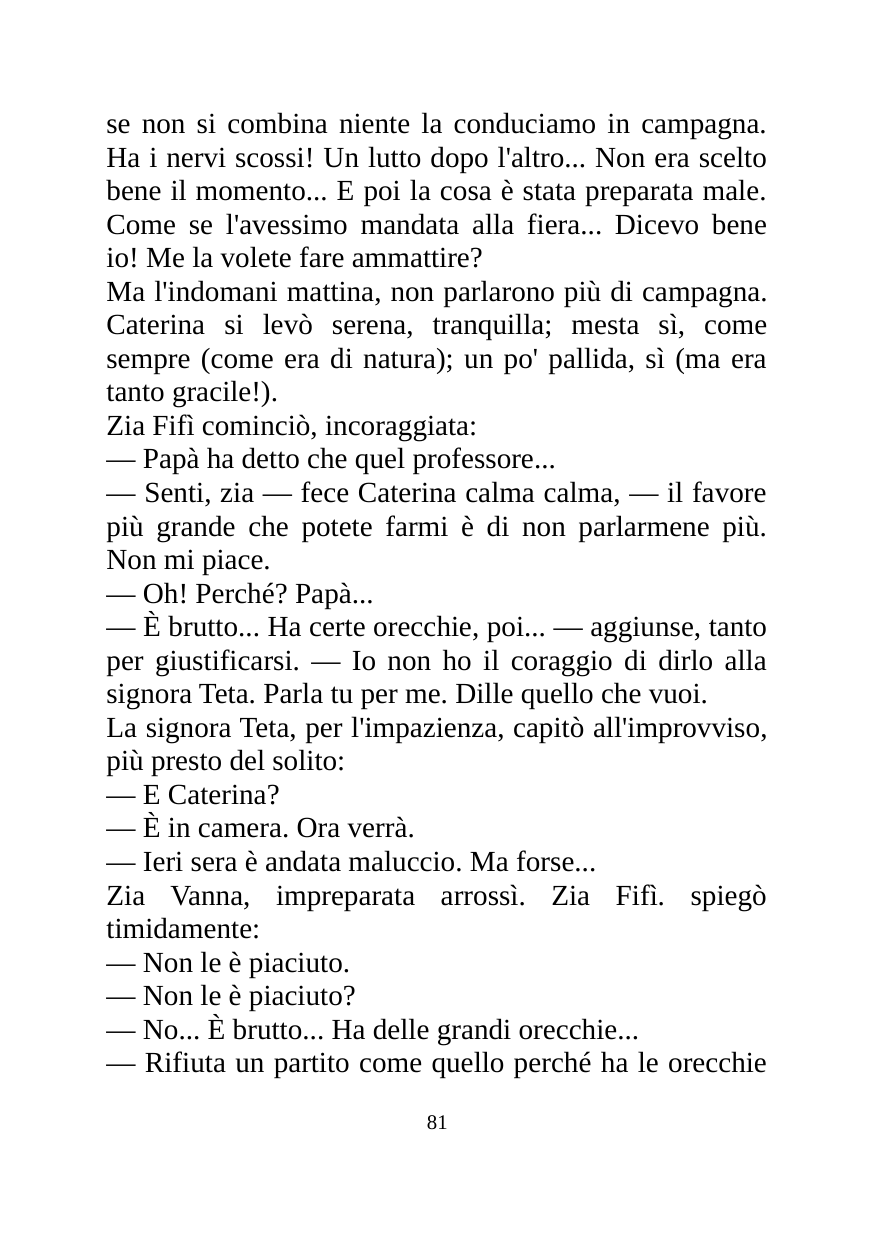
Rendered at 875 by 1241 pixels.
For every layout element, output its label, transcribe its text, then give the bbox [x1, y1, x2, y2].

text se non si combina niente la conduciamo in campagna. Ha i nervi scossi! Un lutto dopo l'altro... Non era scelto bene il momento... E poi la cosa è stata preparata male. Come se l'avessimo mandata alla fiera... Dicevo bene io! Me la volete fare ammattire? [106, 106, 768, 274]
text — No... È brutto... Ha delle grandi orecchie... [106, 1012, 768, 1045]
text Zia Vanna, impreparata arrossì. Zia Fifì. spiegò timidamente: [106, 878, 768, 945]
text — E Caterina? [106, 777, 768, 811]
text — È in camera. Ora verrà. [106, 811, 768, 844]
text — Senti, zia — fece Caterina calma calma, — il favore più grande che potete farmi è di non parlarmene più. Non mi piace. [106, 475, 768, 576]
text Zia Fifì cominciò, incoraggiata: [106, 408, 768, 442]
text — Non le è piaciuto? [106, 978, 768, 1012]
text — È brutto... Ha certe orecchie, poi... — aggiunse, tanto per giustificarsi. — Io non ho il coraggio di dirlo alla signora Teta. Parla tu per me. Dille quello che vuoi. [106, 609, 768, 710]
text La signora Teta, per l'impazienza, capitò all'improvviso, più presto del solito: [106, 710, 768, 777]
text — Papà ha detto che quel professore... [106, 442, 768, 475]
text — Oh! Perché? Papà... [106, 576, 768, 609]
text — Non le è piaciuto. [106, 945, 768, 978]
text Ma l'indomani mattina, non parlarono più di campagna. Caterina si levò serena, tranquilla; mesta sì, come sempre (come era di natura); un po' pallida, sì (ma era tanto gracile!). [106, 274, 768, 408]
text — Ieri sera è andata maluccio. Ma forse... [106, 844, 768, 878]
text — Rifiuta un partito come quello perché ha le orecchie [106, 1045, 768, 1079]
